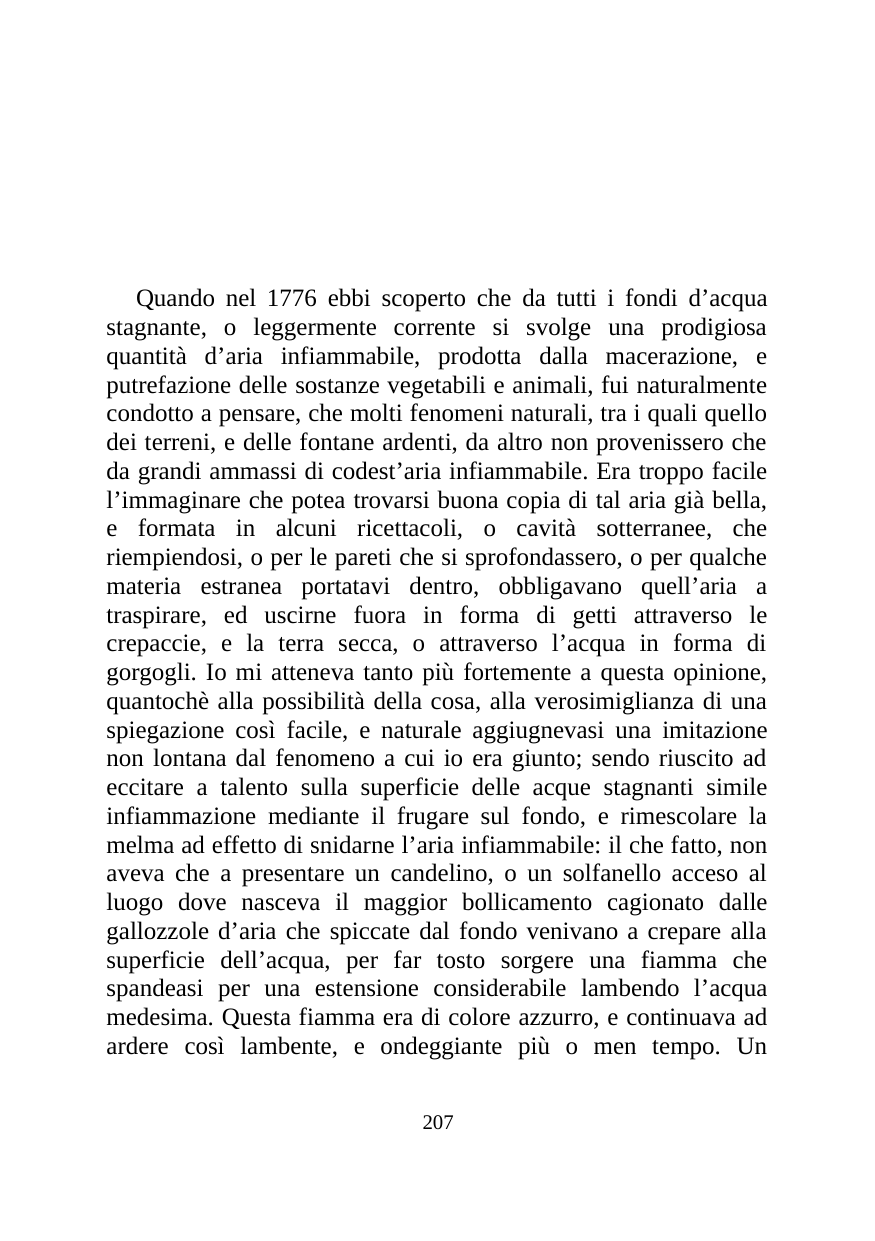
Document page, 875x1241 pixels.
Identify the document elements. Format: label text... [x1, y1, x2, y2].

text Quando nel 1776 ebbi scoperto che da tutti i fondi d’acqua stagnante, o leggermente corrente si svolge una prodigiosa quantità d’aria infiammabile, prodotta dalla macerazione, e putrefazione delle sostanze vegetabili e animali, fui naturalmente condotto a pensare, che molti fenomeni naturali, tra i quali quello dei terreni, e delle fontane ardenti, da altro non provenissero che da grandi ammassi di codest’aria infiammabile. Era troppo facile l’immaginare che potea trovarsi buona copia di tal aria già bella, e formata in alcuni ricettacoli, o cavità sotterranee, che riempiendosi, o per le pareti che si sprofondassero, o per qualche materia estranea portatavi dentro, obbligavano quell’aria a traspirare, ed uscirne fuora in forma di getti attraverso le crepaccie, e la terra secca, o attraverso l’acqua in forma di gorgogli. Io mi atteneva tanto più fortemente a questa opinione, quantochè alla possibilità della cosa, alla verosimiglianza di una spiegazione così facile, e naturale aggiugnevasi una imitazione non lontana dal fenomeno a cui io era giunto; sendo riuscito ad eccitare a talento sulla superficie delle acque stagnanti simile infiammazione mediante il frugare sul fondo, e rimescolare la melma ad effetto di snidarne l’aria infiammabile: il che fatto, non aveva che a presentare un candelino, o un solfanello acceso al luogo dove nasceva il maggior bollicamento cagionato dalle gallozzole d’aria che spiccate dal fondo venivano a crepare alla superficie dell’acqua, per far tosto sorgere una fiamma che spandeasi per una estensione considerabile lambendo l’acqua medesima. Questa fiamma era di colore azzurro, e continuava ad ardere così lambente, e ondeggiante più o men tempo. Un [106, 283, 768, 1060]
